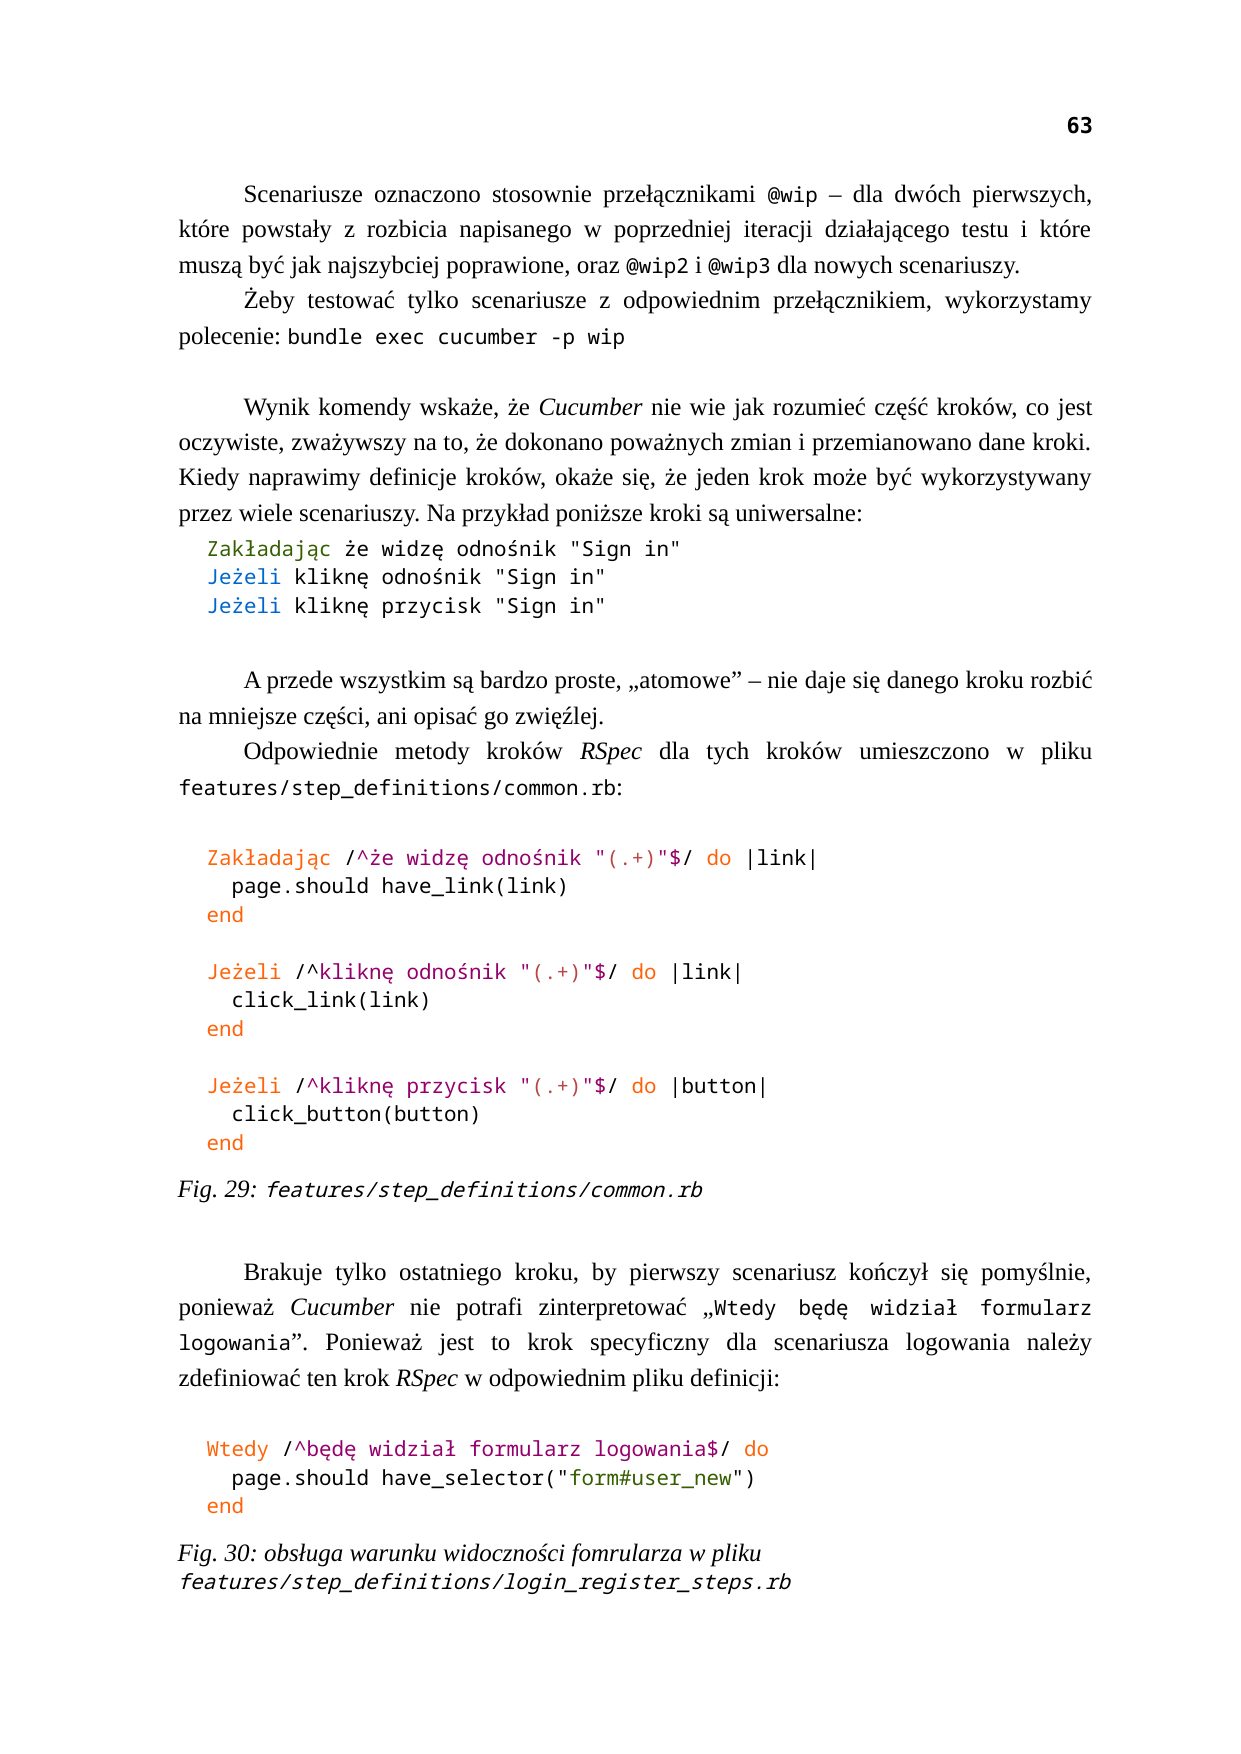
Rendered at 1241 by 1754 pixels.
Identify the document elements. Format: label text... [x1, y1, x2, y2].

text Fig. 29: features/step_definitions/common.rb [177, 1174, 1093, 1204]
text Scenariusze oznaczono stosownie przełącznikami @wip – dla dwóch pierwszych, które powstały z rozbicia napisanego w poprzedniej iteracji działającego testu i które muszą być jak najszybciej poprawione, oraz @wip2 i @wip3 dla nowych scenariuszy. [178, 174, 1093, 280]
text Fig. 30: obsługa warunku widoczności fomrularza w pliku features/step_definitions/login_register_steps.rb [177, 1538, 1093, 1595]
table_header Zakładając /^że widzę odnośnik "(.+)"$/ do |link| page.should have_link(link) end Jeżeli /^kliknę odnośnik "(.+)"$/ do |link| click_link(link) end Jeżeli /^kliknę przycisk "(.+)"$/ do |button| click_button(button) end [177, 838, 1093, 1162]
text A przede wszystkim są bardzo proste, „atomowe” – nie daje się danego kroku rozbić na mniejsze części, ani opisać go zwięźlej. [178, 660, 1093, 731]
table_header Wtedy /^będę widział formularz logowania$/ do page.should have_selector("form#user_new") end [177, 1429, 1093, 1526]
text Wynik komendy wskaże, że Cucumber nie wie jak rozumieć część kroków, co jest oczywiste, zważywszy na to, że dokonano poważnych zmian i przemianowano dane kroki. Kiedy naprawimy definicje kroków, okaże się, że jeden krok może być wykorzystywany przez wiele scenariuszy. Na przykład poniższe kroki są uniwersalne: [178, 387, 1093, 528]
text Brakuje tylko ostatniego kroku, by pierwszy scenariusz kończył się pomyślnie, ponieważ Cucumber nie potrafi zinterpretować „Wtedy będę widział formularz logowania”. Ponieważ jest to krok specyficzny dla scenariusza logowania należy zdefiniować ten krok RSpec w odpowiednim pliku definicji: [178, 1252, 1093, 1393]
table_header Zakładając że widzę odnośnik "Sign in" Jeżeli kliknę odnośnik "Sign in" Jeżeli kliknę przycisk "Sign in" [177, 528, 1093, 625]
text Odpowiednie metody kroków RSpec dla tych kroków umieszczono w pliku features/step_definitions/common.rb: [178, 731, 1093, 802]
text Żeby testować tylko scenariusze z odpowiednim przełącznikiem, wykorzystamy polecenie: bundle exec cucumber -p wip [178, 280, 1093, 351]
